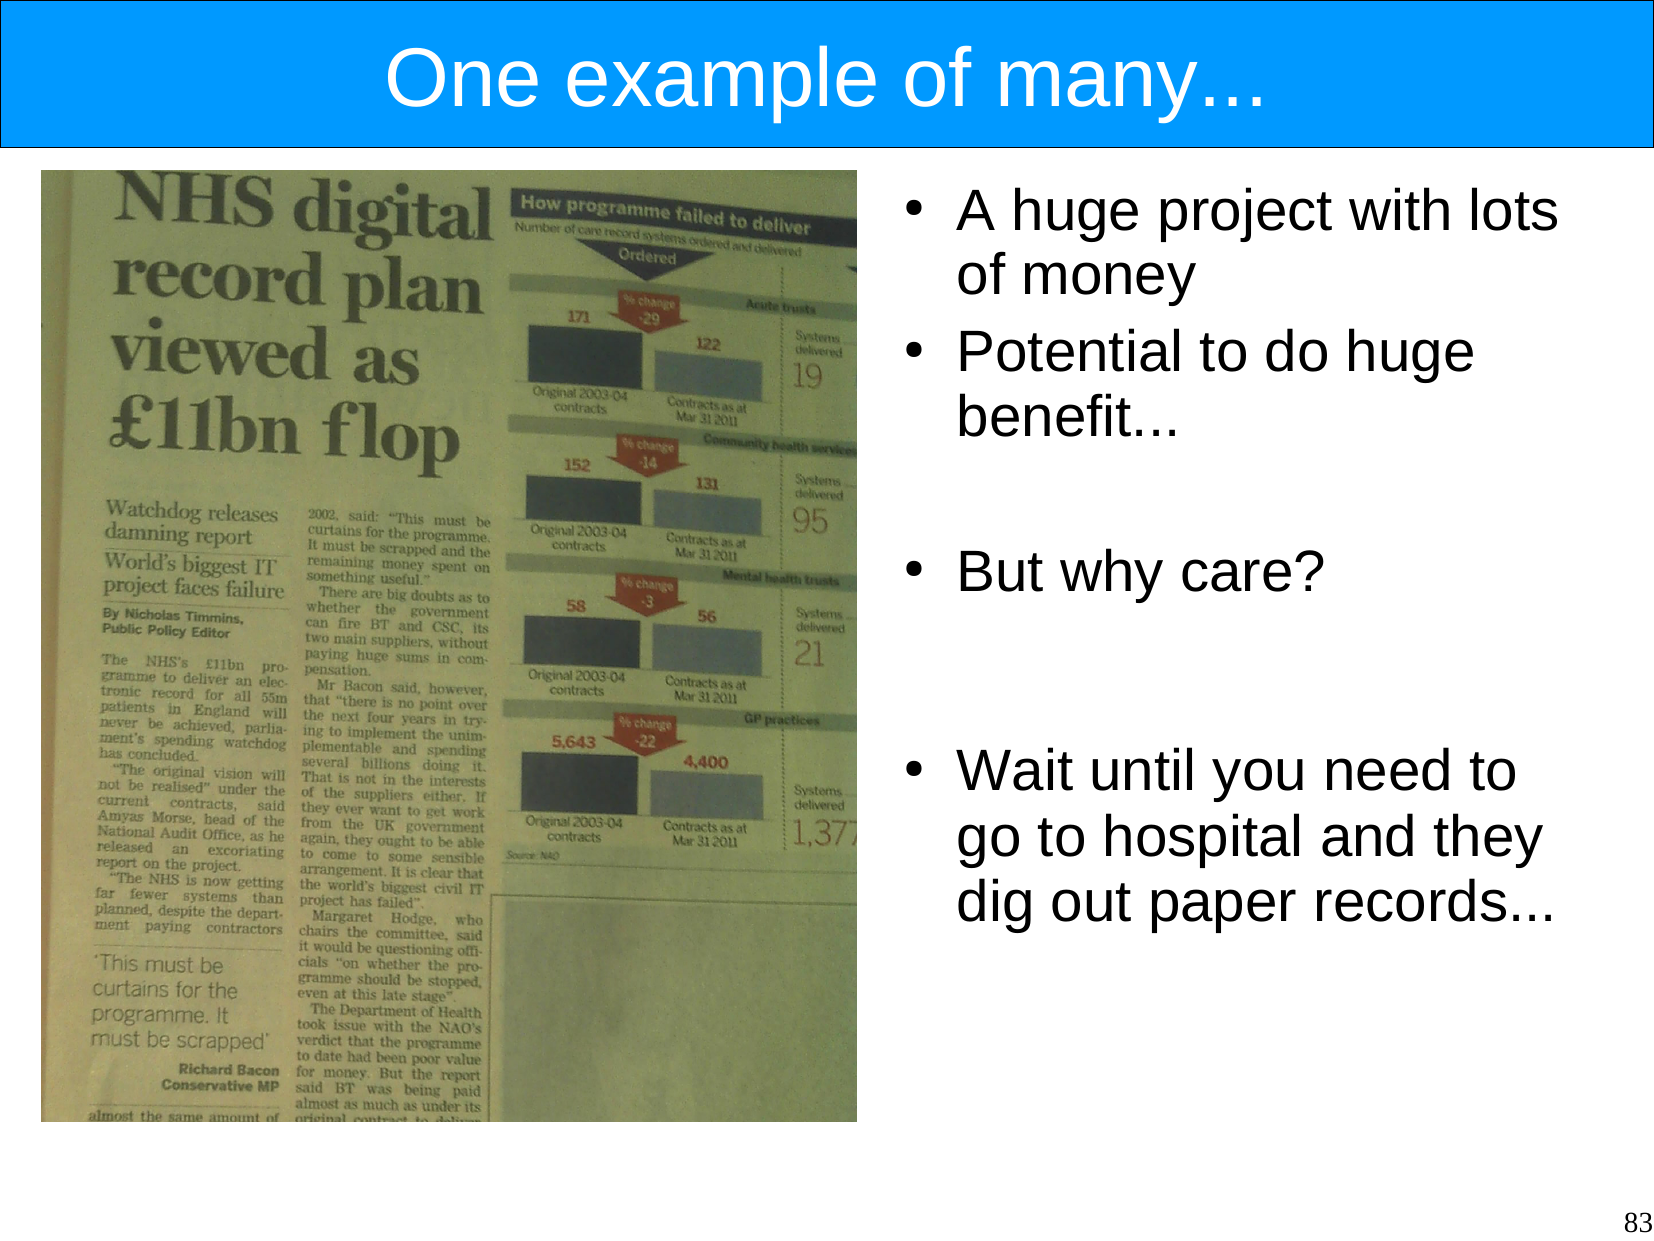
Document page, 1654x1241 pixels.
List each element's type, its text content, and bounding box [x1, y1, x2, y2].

list A huge project with lots of money Potential to do huge benefit... But why care? [885, 177, 1565, 635]
title One example of many... [82, 21, 1571, 135]
list Wait until you need to go to hospital and they dig out paper records... [885, 738, 1565, 1196]
picture [41, 170, 857, 1123]
